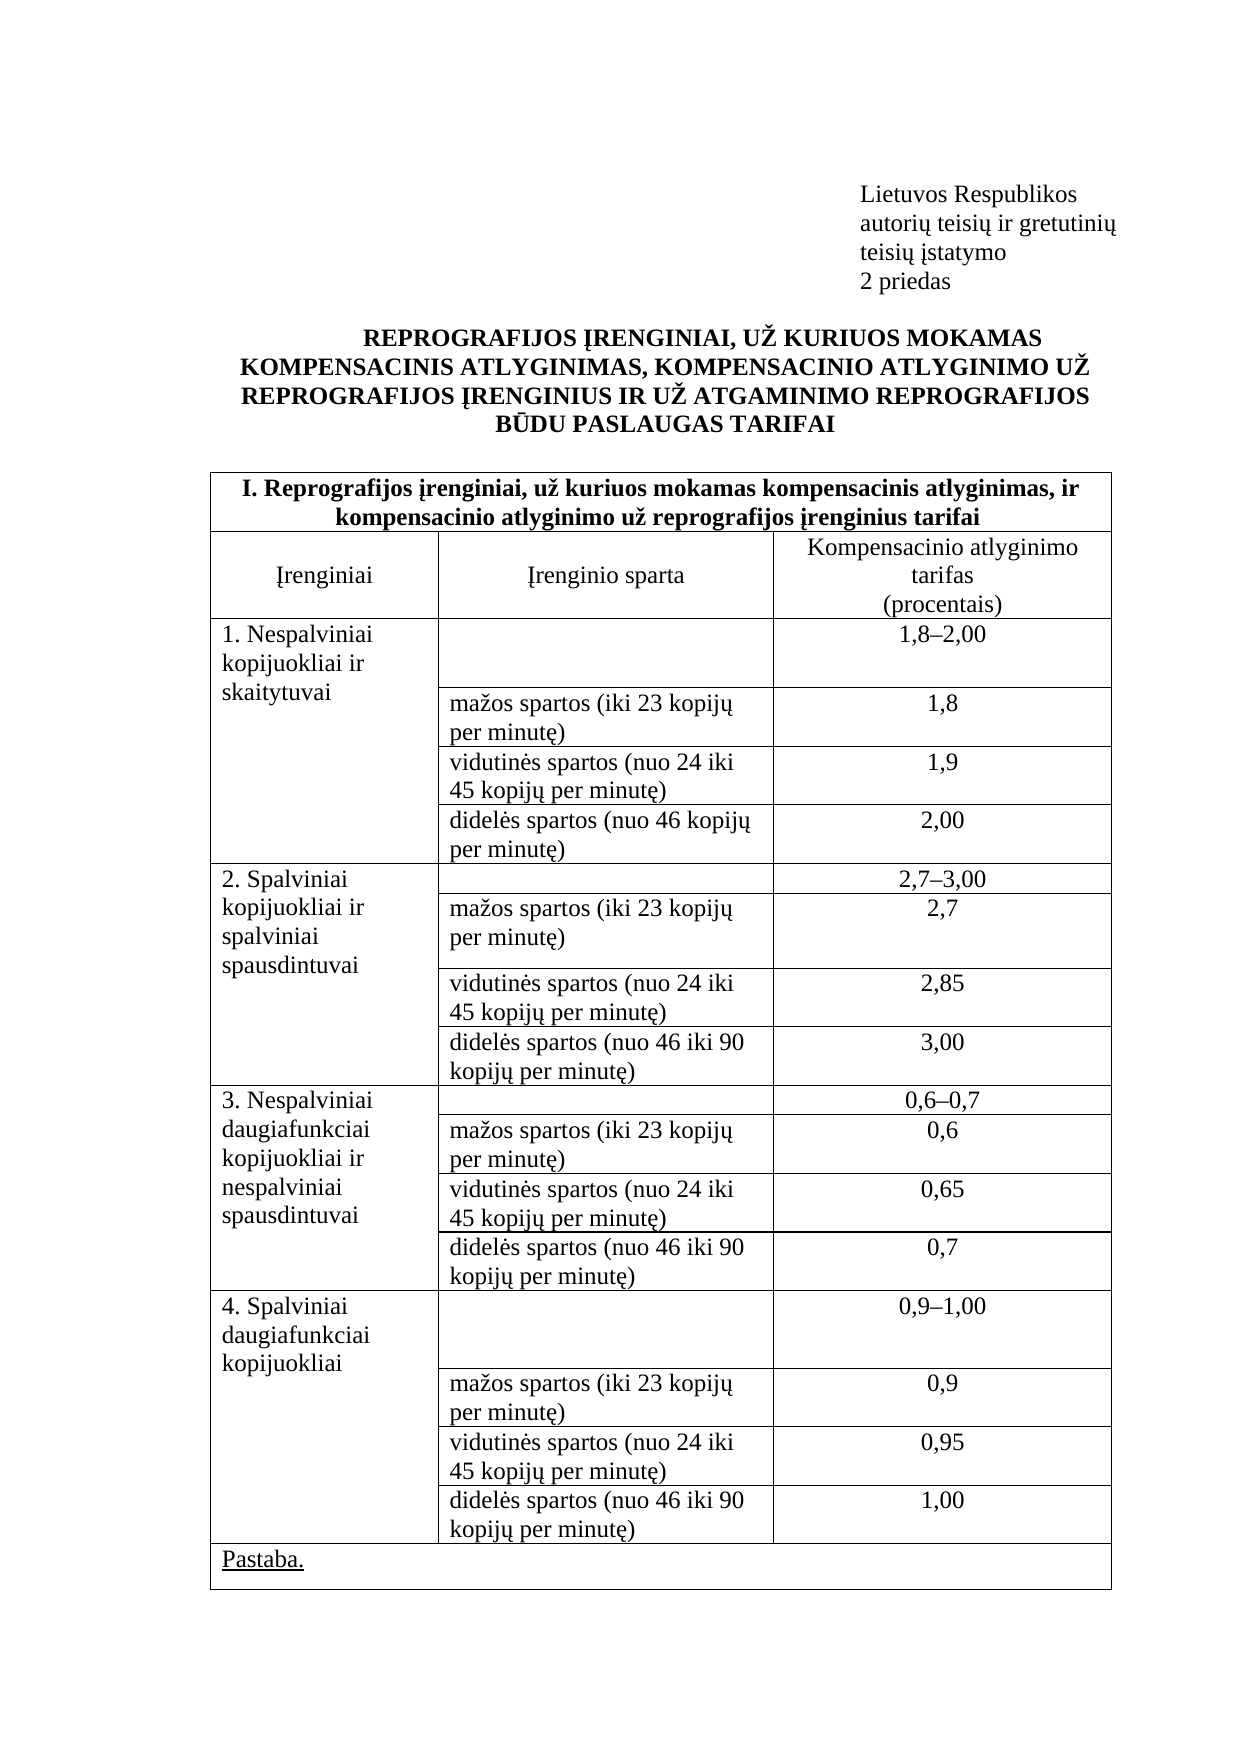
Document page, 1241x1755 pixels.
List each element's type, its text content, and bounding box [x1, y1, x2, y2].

table_cell mažos spartos (iki 23 kopijų per minutę) [439, 688, 773, 746]
table_cell 0,9–1,00 [774, 1291, 1111, 1367]
table_cell 1,9 [774, 747, 1111, 804]
table_cell vidutinės spartos (nuo 24 iki 45 kopijų per minutę) [439, 1174, 773, 1231]
table_cell 1,8–2,00 [774, 619, 1111, 687]
table_cell didelės spartos (nuo 46 iki 90 kopijų per minutę) [439, 1486, 773, 1543]
text teisių įstatymo [210, 237, 1120, 266]
table_cell didelės spartos (nuo 46 iki 90 kopijų per minutę) [439, 1027, 773, 1084]
table_header I. Reprografijos įrenginiai, už kuriuos mokamas kompensacinis atlyginimas, ir kompensacinio atlyginimo už reprografijos įrenginius tarifai [211, 473, 1111, 531]
table_cell 1,00 [774, 1486, 1111, 1543]
table_cell [439, 1291, 773, 1367]
table_cell Pastaba. [211, 1544, 1111, 1589]
table_cell vidutinės spartos (nuo 24 iki 45 kopijų per minutę) [439, 969, 773, 1026]
table_cell 0,6–0,7 [774, 1086, 1111, 1114]
text 2 priedas [210, 266, 1120, 294]
table_cell [439, 619, 773, 687]
table_cell 0,9 [774, 1369, 1111, 1426]
table_cell mažos spartos (iki 23 kopijų per minutę) [439, 894, 773, 967]
table_cell 3. Nespalviniai daugiafunkciai kopijuokliai ir nespalviniai spausdintuvai [211, 1086, 438, 1290]
table_cell 0,65 [774, 1174, 1111, 1231]
table_cell mažos spartos (iki 23 kopijų per minutę) [439, 1115, 773, 1173]
table_cell 4. Spalviniai daugiafunkciai kopijuokliai [211, 1291, 438, 1543]
table_cell 0,6 [774, 1115, 1111, 1173]
text REPROGRAFIJOS ĮRENGINIAI, UŽ KURIUOS MOKAMAS KOMPENSACINIS ATLYGINIMAS, KOMPENSACINIO ATLYGINIMO UŽ REPROGRAFIJOS ĮRENGINIUS IR UŽ ATGAMINIMO REPROGRAFIJOS BŪDU PASLAUGAS TARIFAI [210, 323, 1120, 438]
table_cell 3,00 [774, 1027, 1111, 1084]
table_cell 2,85 [774, 969, 1111, 1026]
table_cell Įrenginiai [211, 532, 438, 618]
table_cell vidutinės spartos (nuo 24 iki 45 kopijų per minutę) [439, 747, 773, 804]
table_cell didelės spartos (nuo 46 iki 90 kopijų per minutę) [439, 1233, 773, 1290]
table_cell Įrenginio sparta [439, 532, 773, 618]
table_cell 2. Spalviniai kopijuokliai ir spalviniai spausdintuvai [211, 864, 438, 1084]
table_cell 2,7 [774, 894, 1111, 967]
table_cell 1,8 [774, 688, 1111, 746]
table_cell 2,7–3,00 [774, 864, 1111, 892]
table_cell 0,95 [774, 1427, 1111, 1484]
table_cell mažos spartos (iki 23 kopijų per minutę) [439, 1369, 773, 1426]
table_cell Kompensacinio atlyginimo tarifas (procentais) [774, 532, 1111, 618]
table_cell [439, 864, 773, 892]
table_cell didelės spartos (nuo 46 kopijų per minutę) [439, 805, 773, 863]
table_cell vidutinės spartos (nuo 24 iki 45 kopijų per minutę) [439, 1427, 773, 1484]
table_cell 0,7 [774, 1233, 1111, 1290]
table_cell [439, 1086, 773, 1114]
text Lietuvos Respublikos [210, 179, 1120, 208]
table_cell 2,00 [774, 805, 1111, 863]
table_cell 1. Nespalviniai kopijuokliai ir skaitytuvai [211, 619, 438, 863]
text autorių teisių ir gretutinių [210, 208, 1120, 237]
